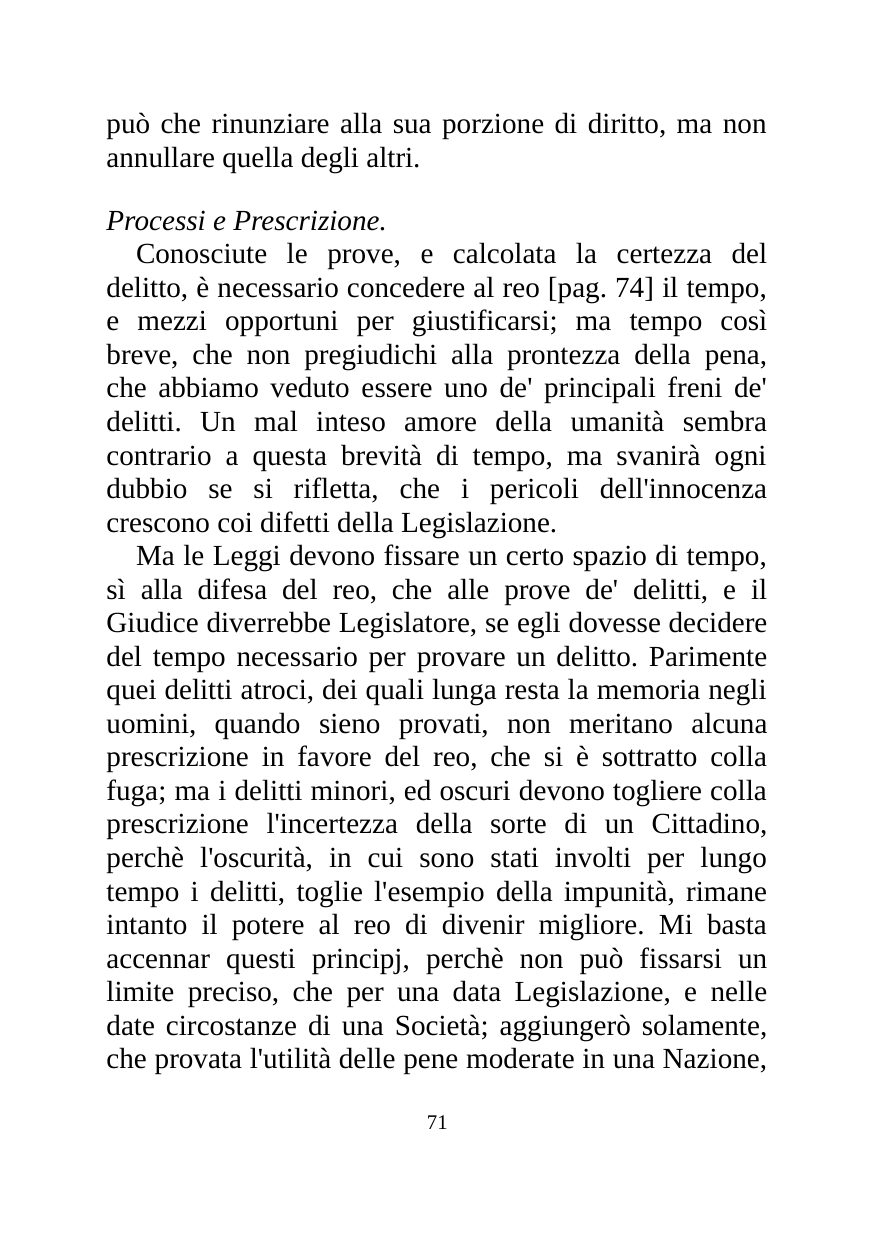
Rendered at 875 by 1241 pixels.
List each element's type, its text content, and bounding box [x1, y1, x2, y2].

text Ma le Leggi devono fissare un certo spazio di tempo, sì alla difesa del reo, che alle prove de' delitti, e il Giudice diverrebbe Legislatore, se egli dovesse decidere del tempo necessario per provare un delitto. Parimente quei delitti atroci, dei quali lunga resta la memoria negli uomini, quando sieno provati, non meritano alcuna prescrizione in favore del reo, che si è sottratto colla fuga; ma i delitti minori, ed oscuri devono togliere colla prescrizione l'incertezza della sorte di un Cittadino, perchè l'oscurità, in cui sono stati involti per lungo tempo i delitti, toglie l'esempio della impunità, rimane intanto il potere al reo di divenir migliore. Mi basta accennar questi principj, perchè non può fissarsi un limite preciso, che per una data Legislazione, e nelle date circostanze di una Società; aggiungerò solamente, che provata l'utilità delle pene moderate in una Nazione, [106, 538, 768, 1075]
subtitle Processi e Prescrizione. [106, 203, 768, 236]
text può che rinunziare alla sua porzione di diritto, ma non annullare quella degli altri. [106, 106, 768, 173]
text Conosciute le prove, e calcolata la certezza del delitto, è necessario concedere al reo [pag. 74] il tempo, e mezzi opportuni per giustificarsi; ma tempo così breve, che non pregiudichi alla prontezza della pena, che abbiamo veduto essere uno de' principali freni de' delitti. Un mal inteso amore della umanità sembra contrario a questa brevità di tempo, ma svanirà ogni dubbio se si rifletta, che i pericoli dell'innocenza crescono coi difetti della Legislazione. [106, 236, 768, 538]
